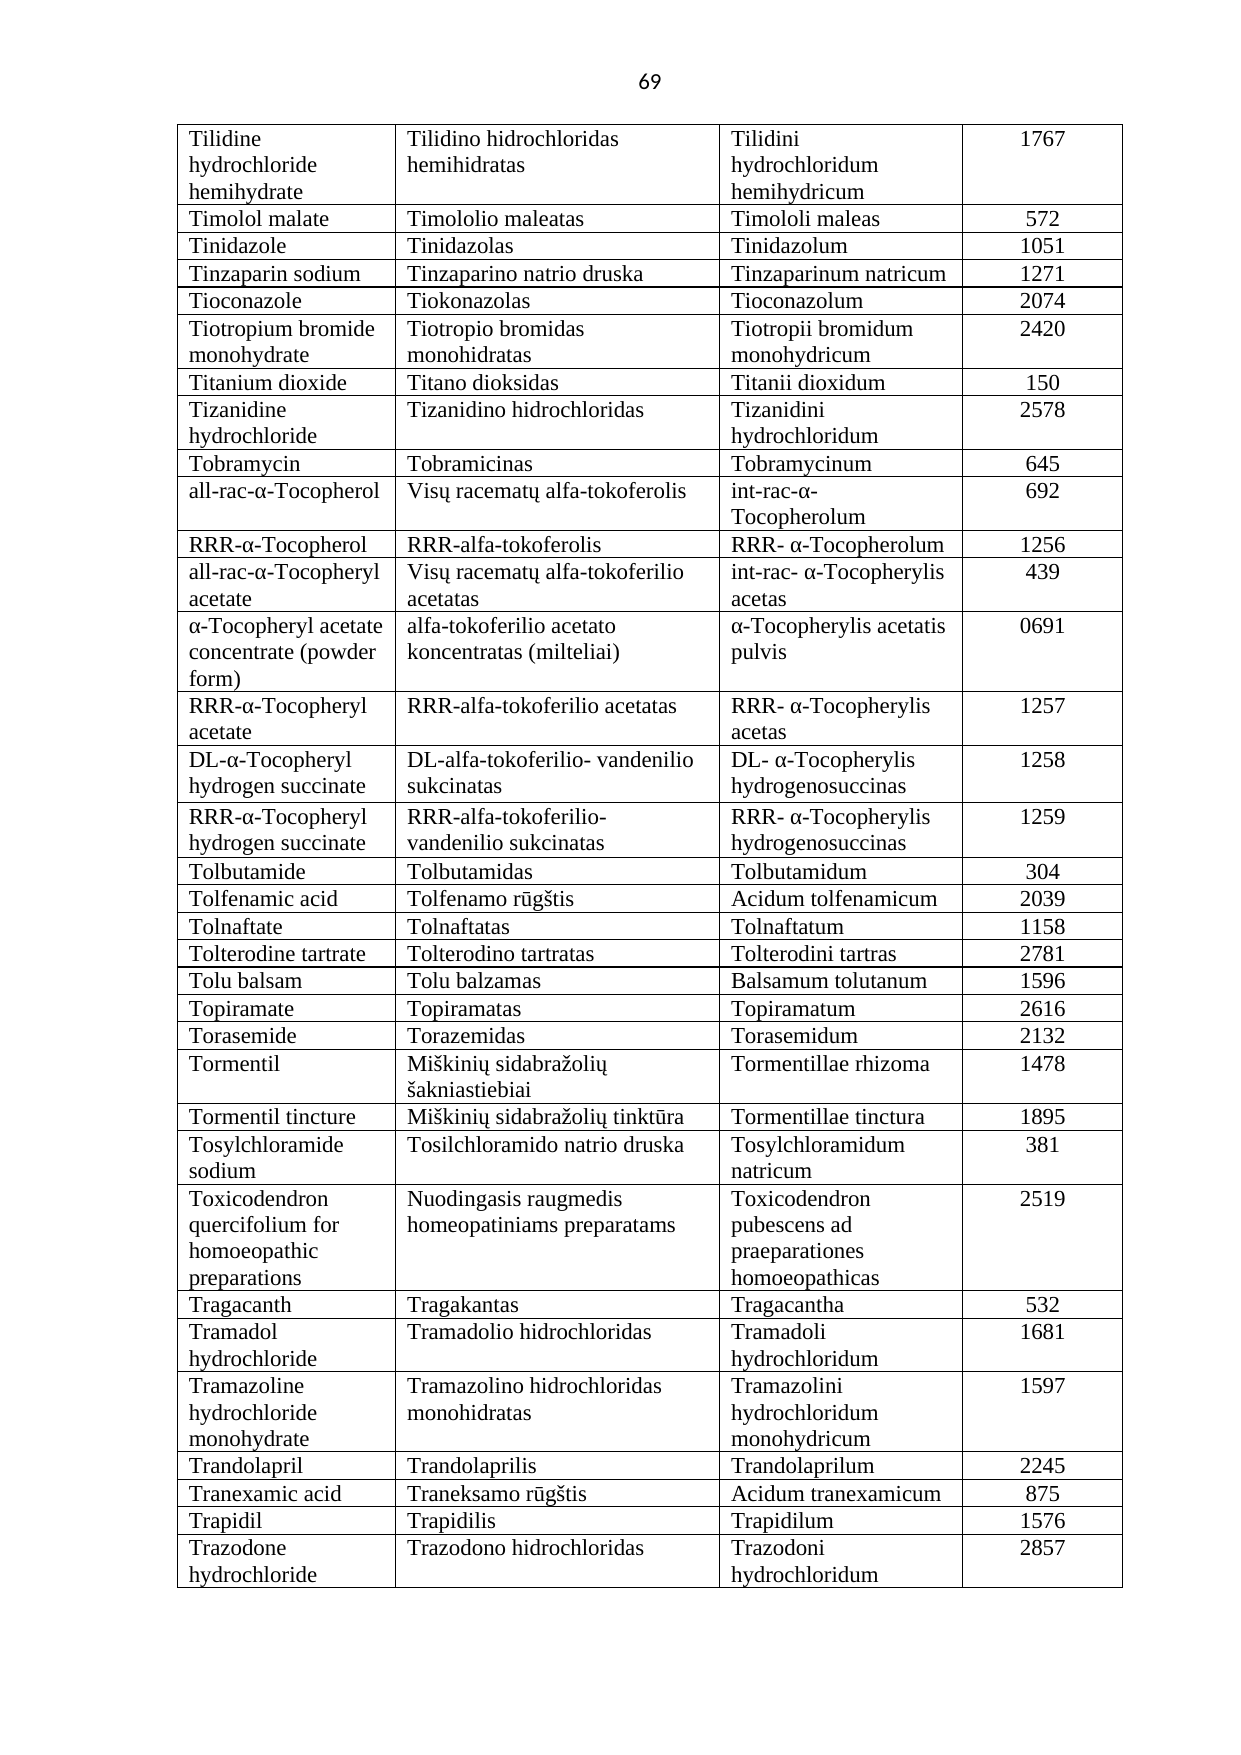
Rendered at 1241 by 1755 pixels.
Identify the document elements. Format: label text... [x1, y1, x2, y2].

table_cell 381 [963, 1131, 1122, 1183]
table_cell Tiokonazolas [396, 288, 719, 314]
table_cell 875 [963, 1480, 1122, 1506]
table_cell Tizanidini hydrochloridum [720, 396, 962, 449]
table_cell Torasemidum [720, 1022, 962, 1049]
table_cell 2132 [963, 1022, 1122, 1049]
table_cell Tranexamic acid [178, 1480, 395, 1506]
table_cell Tinzaparino natrio druska [396, 260, 719, 286]
table_cell 1051 [963, 233, 1122, 259]
table_cell Trapidilis [396, 1507, 719, 1533]
table_cell Tilidine hydrochloride hemihydrate [178, 125, 395, 204]
table_cell 2074 [963, 288, 1122, 314]
table_cell Tolnaftatas [396, 913, 719, 939]
table_cell Tormentil [178, 1050, 395, 1102]
table_cell Visų racematų alfa-tokoferolis [396, 477, 719, 530]
table_cell int-rac- α-Tocopherylis acetas [720, 558, 962, 611]
table_cell 150 [963, 369, 1122, 395]
table_cell Tolterodine tartrate [178, 940, 395, 966]
table_cell Toxicodendron pubescens ad praeparationes homoeopathicas [720, 1185, 962, 1290]
table_cell Tramadolio hidrochloridas [396, 1319, 719, 1371]
table_cell Tramazolino hidrochloridas monohidratas [396, 1372, 719, 1451]
table_cell RRR-α-Tocopheryl acetate [178, 692, 395, 745]
table_cell 1597 [963, 1372, 1122, 1451]
table_cell Tizanidino hidrochloridas [396, 396, 719, 449]
table_cell 645 [963, 450, 1122, 476]
table_cell Miškinių sidabražolių tinktūra [396, 1104, 719, 1130]
table_cell Tioconazole [178, 288, 395, 314]
table_cell Tragacantha [720, 1291, 962, 1317]
table_cell 0691 [963, 612, 1122, 691]
table_cell Topiramatum [720, 995, 962, 1021]
table_cell Tramadoli hydrochloridum [720, 1319, 962, 1371]
table_cell Tolbutamidas [396, 858, 719, 884]
table_cell Tinzaparin sodium [178, 260, 395, 286]
table_cell Tobramycin [178, 450, 395, 476]
table_cell Trapidil [178, 1507, 395, 1533]
table_cell 2616 [963, 995, 1122, 1021]
table_cell Trazodono hidrochloridas [396, 1535, 719, 1587]
table_cell all-rac-α-Tocopheryl acetate [178, 558, 395, 611]
table_cell Tramadol hydrochloride [178, 1319, 395, 1371]
table_cell Tiotropio bromidas monohidratas [396, 315, 719, 367]
table_cell Toxicodendron quercifolium for homoeopathic preparations [178, 1185, 395, 1290]
table_cell Tilidino hidrochloridas hemihidratas [396, 125, 719, 204]
table_cell 1259 [963, 803, 1122, 857]
table_cell Tormentil tincture [178, 1104, 395, 1130]
table_cell 2781 [963, 940, 1122, 966]
table_cell 692 [963, 477, 1122, 530]
table_cell Torasemide [178, 1022, 395, 1049]
table_cell 1271 [963, 260, 1122, 286]
table_cell Tolbutamidum [720, 858, 962, 884]
table_cell RRR- α-Tocopherolum [720, 531, 962, 557]
table_cell Timololi maleas [720, 205, 962, 232]
table_cell 1158 [963, 913, 1122, 939]
table_cell Tramazolini hydrochloridum monohydricum [720, 1372, 962, 1451]
table_cell RRR-alfa-tokoferolis [396, 531, 719, 557]
table_cell 1596 [963, 968, 1122, 994]
table_cell RRR- α-Tocopherylis hydrogenosuccinas [720, 803, 962, 857]
table_cell Titanii dioxidum [720, 369, 962, 395]
table_cell 1256 [963, 531, 1122, 557]
table_cell 1257 [963, 692, 1122, 745]
table_cell Trandolaprilum [720, 1452, 962, 1479]
table_cell Tilidini hydrochloridum hemihydricum [720, 125, 962, 204]
table_cell all-rac-α-Tocopherol [178, 477, 395, 530]
table_cell Balsamum tolutanum [720, 968, 962, 994]
table_cell Visų racematų alfa-tokoferilio acetatas [396, 558, 719, 611]
table_cell Tizanidine hydrochloride [178, 396, 395, 449]
table_cell RRR-alfa-tokoferilio acetatas [396, 692, 719, 745]
table_cell DL- α-Tocopherylis hydrogenosuccinas [720, 746, 962, 802]
table_cell Topiramatas [396, 995, 719, 1021]
table_cell Tolnaftate [178, 913, 395, 939]
table_cell DL-alfa-tokoferilio- vandenilio sukcinatas [396, 746, 719, 802]
table_cell 572 [963, 205, 1122, 232]
table_cell Nuodingasis raugmedis homeopatiniams preparatams [396, 1185, 719, 1290]
table_cell Tolu balzamas [396, 968, 719, 994]
table_cell Tiotropii bromidum monohydricum [720, 315, 962, 367]
table_cell Tinidazolas [396, 233, 719, 259]
table_cell Timolol malate [178, 205, 395, 232]
table_cell Torazemidas [396, 1022, 719, 1049]
table_cell int-rac-α-Tocopherolum [720, 477, 962, 530]
table_cell 1258 [963, 746, 1122, 802]
table_cell Tolfenamic acid [178, 885, 395, 912]
table_cell Titanium dioxide [178, 369, 395, 395]
table_cell Tioconazolum [720, 288, 962, 314]
table_cell RRR- α-Tocopherylis acetas [720, 692, 962, 745]
table_cell Miškinių sidabražolių šakniastiebiai [396, 1050, 719, 1102]
table_cell 1767 [963, 125, 1122, 204]
table_cell Trandolapril [178, 1452, 395, 1479]
table_cell Trapidilum [720, 1507, 962, 1533]
table_cell 2245 [963, 1452, 1122, 1479]
table_cell Tinidazolum [720, 233, 962, 259]
table_cell α-Tocopheryl acetate concentrate (powder form) [178, 612, 395, 691]
table_cell Tolnaftatum [720, 913, 962, 939]
table_cell Tolu balsam [178, 968, 395, 994]
table_cell Trazodoni hydrochloridum [720, 1535, 962, 1587]
table_cell Trandolaprilis [396, 1452, 719, 1479]
table_cell Tiotropium bromide monohydrate [178, 315, 395, 367]
table_cell 304 [963, 858, 1122, 884]
table_cell Tinzaparinum natricum [720, 260, 962, 286]
table_cell 2857 [963, 1535, 1122, 1587]
table_cell alfa-tokoferilio acetato koncentratas (milteliai) [396, 612, 719, 691]
table_cell 2578 [963, 396, 1122, 449]
table_cell Tobramicinas [396, 450, 719, 476]
table_cell Topiramate [178, 995, 395, 1021]
table_cell α-Tocopherylis acetatis pulvis [720, 612, 962, 691]
table_cell Timololio maleatas [396, 205, 719, 232]
table_cell Tobramycinum [720, 450, 962, 476]
table_cell Tolterodini tartras [720, 940, 962, 966]
table_cell Tosylchloramidum natricum [720, 1131, 962, 1183]
table_cell Tolfenamo rūgštis [396, 885, 719, 912]
table_cell Tolterodino tartratas [396, 940, 719, 966]
table_cell Tosylchloramide sodium [178, 1131, 395, 1183]
table_cell Tragacanth [178, 1291, 395, 1317]
table_cell Acidum tolfenamicum [720, 885, 962, 912]
table_cell Tormentillae tinctura [720, 1104, 962, 1130]
table_cell Tolbutamide [178, 858, 395, 884]
table_cell 1895 [963, 1104, 1122, 1130]
table_cell 1576 [963, 1507, 1122, 1533]
table_cell RRR-α-Tocopherol [178, 531, 395, 557]
table_cell 2519 [963, 1185, 1122, 1290]
table_cell RRR-α-Tocopheryl hydrogen succinate [178, 803, 395, 857]
table_cell Traneksamo rūgštis [396, 1480, 719, 1506]
table_cell 532 [963, 1291, 1122, 1317]
table_cell 1681 [963, 1319, 1122, 1371]
table_cell 2039 [963, 885, 1122, 912]
table_cell Tosilchloramido natrio druska [396, 1131, 719, 1183]
table_cell Tinidazole [178, 233, 395, 259]
table_cell Tramazoline hydrochloride monohydrate [178, 1372, 395, 1451]
table_cell Titano dioksidas [396, 369, 719, 395]
table_cell Acidum tranexamicum [720, 1480, 962, 1506]
table_cell RRR-alfa-tokoferilio- vandenilio sukcinatas [396, 803, 719, 857]
table_cell Trazodone hydrochloride [178, 1535, 395, 1587]
table_cell DL-α-Tocopheryl hydrogen succinate [178, 746, 395, 802]
table_cell 2420 [963, 315, 1122, 367]
table_cell 1478 [963, 1050, 1122, 1102]
table_cell Tormentillae rhizoma [720, 1050, 962, 1102]
table_cell 439 [963, 558, 1122, 611]
table_cell Tragakantas [396, 1291, 719, 1317]
